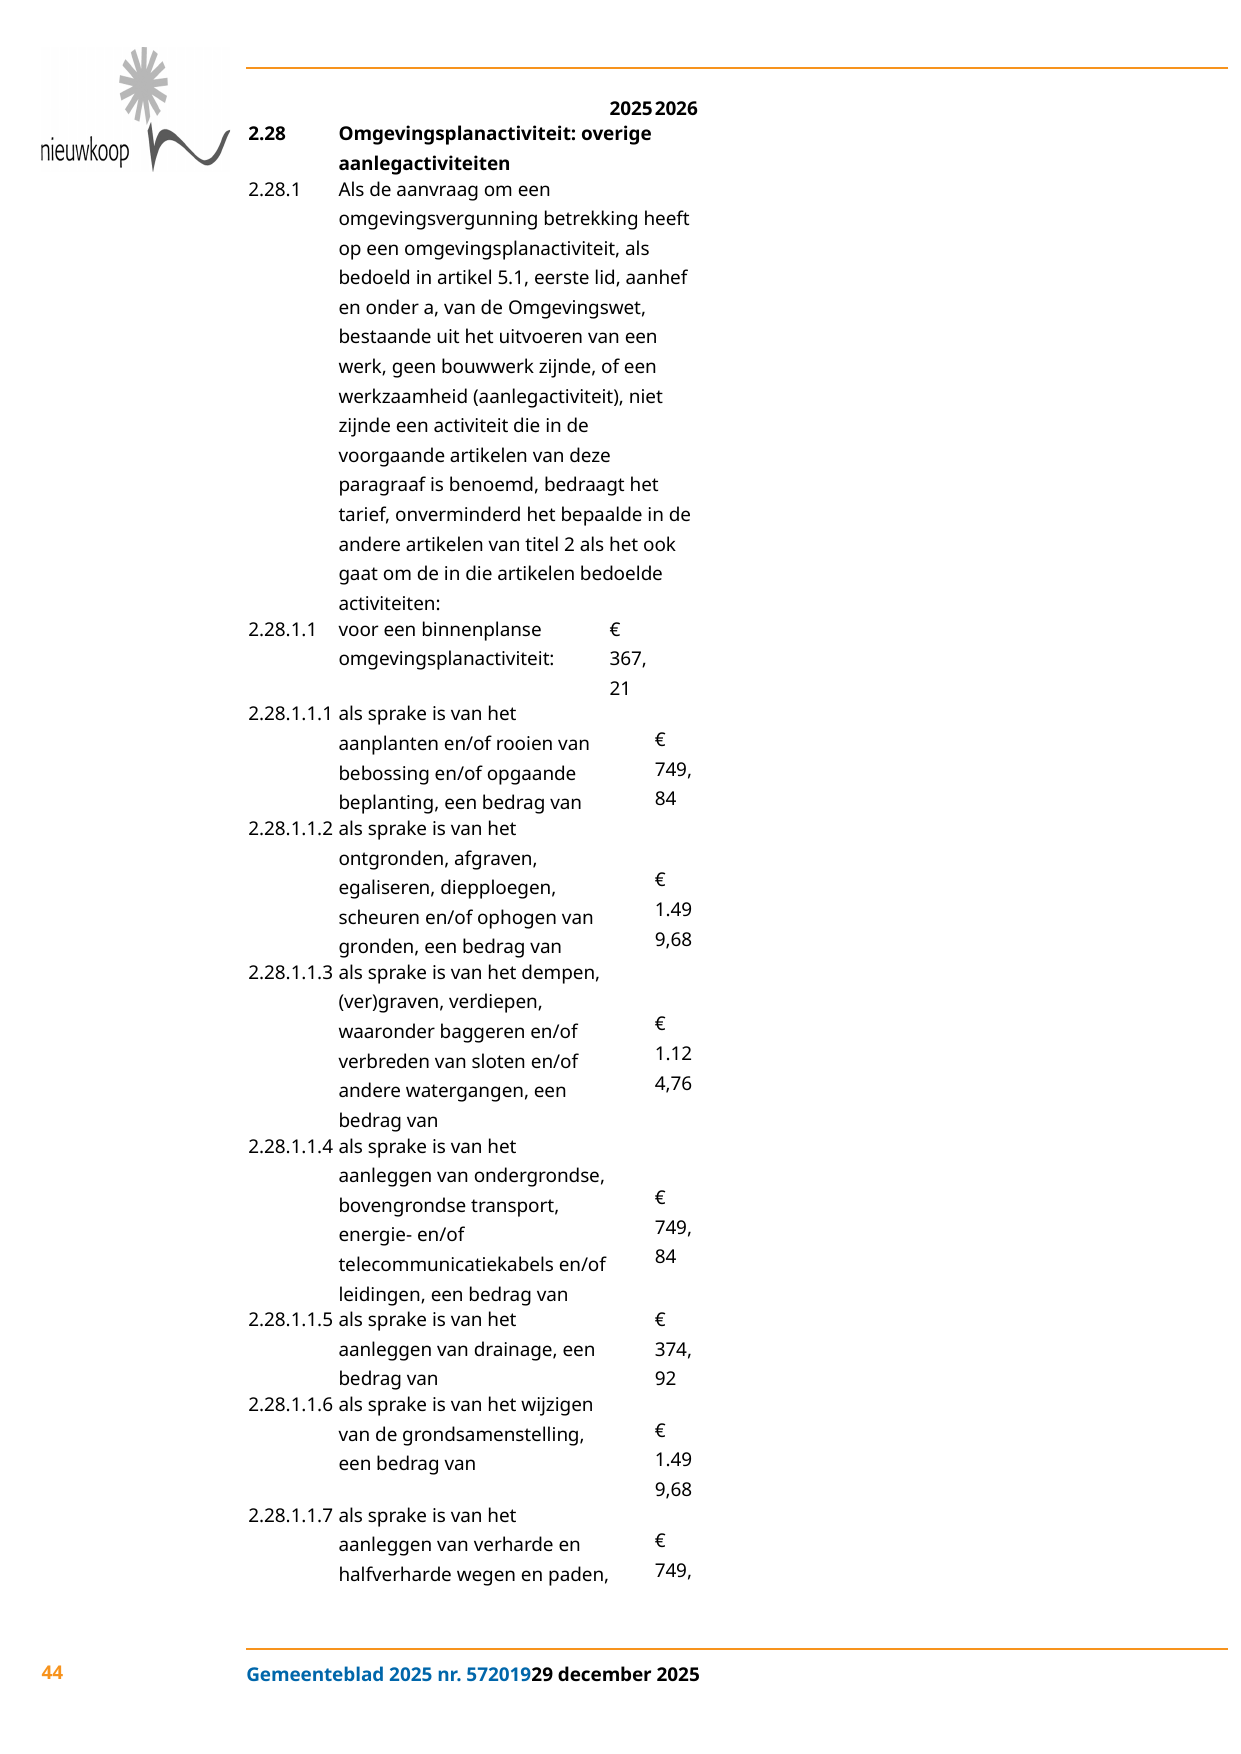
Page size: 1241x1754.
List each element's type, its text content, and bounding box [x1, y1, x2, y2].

table_cell 2.28.1.1 [248, 616, 338, 701]
table_cell [655, 1502, 700, 1528]
table_cell [248, 1011, 293, 1133]
table_cell [248, 227, 293, 253]
table_cell 2.28 [248, 121, 338, 176]
table_cell € 749,84 [655, 1184, 700, 1306]
table_cell als sprake is van het ontgronden, afgraven, egaliseren, diepploegen, scheuren en/of ophogen van gronden, een bedrag van [338, 815, 609, 959]
table_cell [655, 1133, 700, 1158]
table_cell als sprake is van het wijzigen van de grondsamenstelling, een bedrag van [338, 1391, 609, 1502]
table_cell als sprake is van het aanleggen van verharde en halfverharde wegen en paden, [338, 1502, 609, 1587]
table_cell [293, 253, 338, 616]
table_cell [248, 253, 293, 616]
table_cell [609, 1133, 654, 1158]
table_cell [248, 202, 293, 227]
table_cell € 1.499,68 [655, 867, 700, 959]
table_cell als sprake is van het aanleggen van drainage, een bedrag van [338, 1306, 609, 1391]
table_cell Omgevingsplanactiviteit: overige aanlegactiviteiten [338, 121, 700, 176]
table_cell € 1.499,68 [655, 1417, 700, 1502]
table_cell € 749,84 [655, 726, 700, 815]
table_cell [609, 1011, 654, 1133]
table_cell [609, 726, 654, 815]
table_cell [248, 95, 293, 121]
table_cell € 374,92 [655, 1306, 700, 1391]
table_cell [655, 985, 700, 1011]
table_cell [293, 1011, 338, 1133]
table_cell [609, 959, 654, 985]
table_cell 2.28.1.1.7 [248, 1502, 338, 1587]
table_cell 2.28.1.1.5 [248, 1306, 338, 1391]
table_cell [609, 867, 654, 959]
table_cell [609, 1306, 654, 1391]
table_cell 2.28.1 [248, 176, 338, 202]
table_cell 2.28.1.1.1 [248, 701, 338, 815]
table_cell [655, 701, 700, 726]
table_cell [655, 1391, 700, 1417]
table_cell [293, 227, 338, 253]
table_cell [293, 985, 338, 1011]
table_cell 2026 [655, 95, 700, 121]
table_cell [655, 815, 700, 841]
table_cell [655, 841, 700, 867]
table_cell 2025 [609, 95, 654, 121]
table_cell Als de aanvraag om een omgevingsvergunning betrekking heeft op een omgevingsplanactiviteit, als bedoeld in artikel 5.1, eerste lid, aanhef en onder a, van de Omgevingswet, bestaande uit het uitvoeren van een werk, geen bouwwerk zijnde, of een werkzaamheid (aanlegactiviteit), niet zijnde een activiteit die in de voorgaande artikelen van deze paragraaf is benoemd, bedraagt het tarief, onverminderd het bepaalde in de andere artikelen van titel 2 als het ook gaat om de in die artikelen bedoelde activiteiten: [338, 176, 700, 616]
table_cell [609, 1184, 654, 1306]
table_cell als sprake is van het aanleggen van ondergrondse, bovengrondse transport, energie- en/of telecommunicatiekabels en/of leidingen, een bedrag van [338, 1133, 609, 1306]
table_cell [609, 1528, 654, 1587]
table_cell [609, 1502, 654, 1528]
table_cell [609, 841, 654, 867]
table_cell [609, 1159, 654, 1184]
table_cell € 749, [655, 1528, 700, 1587]
table_cell [609, 1417, 654, 1502]
table_cell 2.28.1.1.4 [248, 1133, 338, 1306]
table_cell [655, 1159, 700, 1184]
table_cell [609, 701, 654, 726]
table_cell als sprake is van het aanplanten en/of rooien van bebossing en/of opgaande beplanting, een bedrag van [338, 701, 609, 815]
table_cell [609, 985, 654, 1011]
table_cell € 367,21 [609, 616, 654, 701]
table_cell [293, 202, 338, 227]
table_cell als sprake is van het dempen, (ver)graven, verdiepen, waaronder baggeren en/of verbreden van sloten en/of andere watergangen, een bedrag van [338, 959, 609, 1133]
table_cell 2.28.1.1.2 [248, 815, 338, 959]
picture [41, 47, 231, 172]
table_cell 2.28.1.1.6 [248, 1391, 338, 1502]
table_cell [609, 815, 654, 841]
table_cell [293, 95, 338, 121]
table_cell [655, 616, 700, 701]
table_cell 2.28.1.1.3 [248, 959, 338, 985]
table_cell € 1.124,76 [655, 1011, 700, 1133]
table_cell [655, 959, 700, 985]
table_cell [338, 95, 609, 121]
table_cell [248, 985, 293, 1011]
table_cell [609, 1391, 654, 1417]
table_cell voor een binnenplanse omgevingsplanactiviteit: [338, 616, 609, 701]
